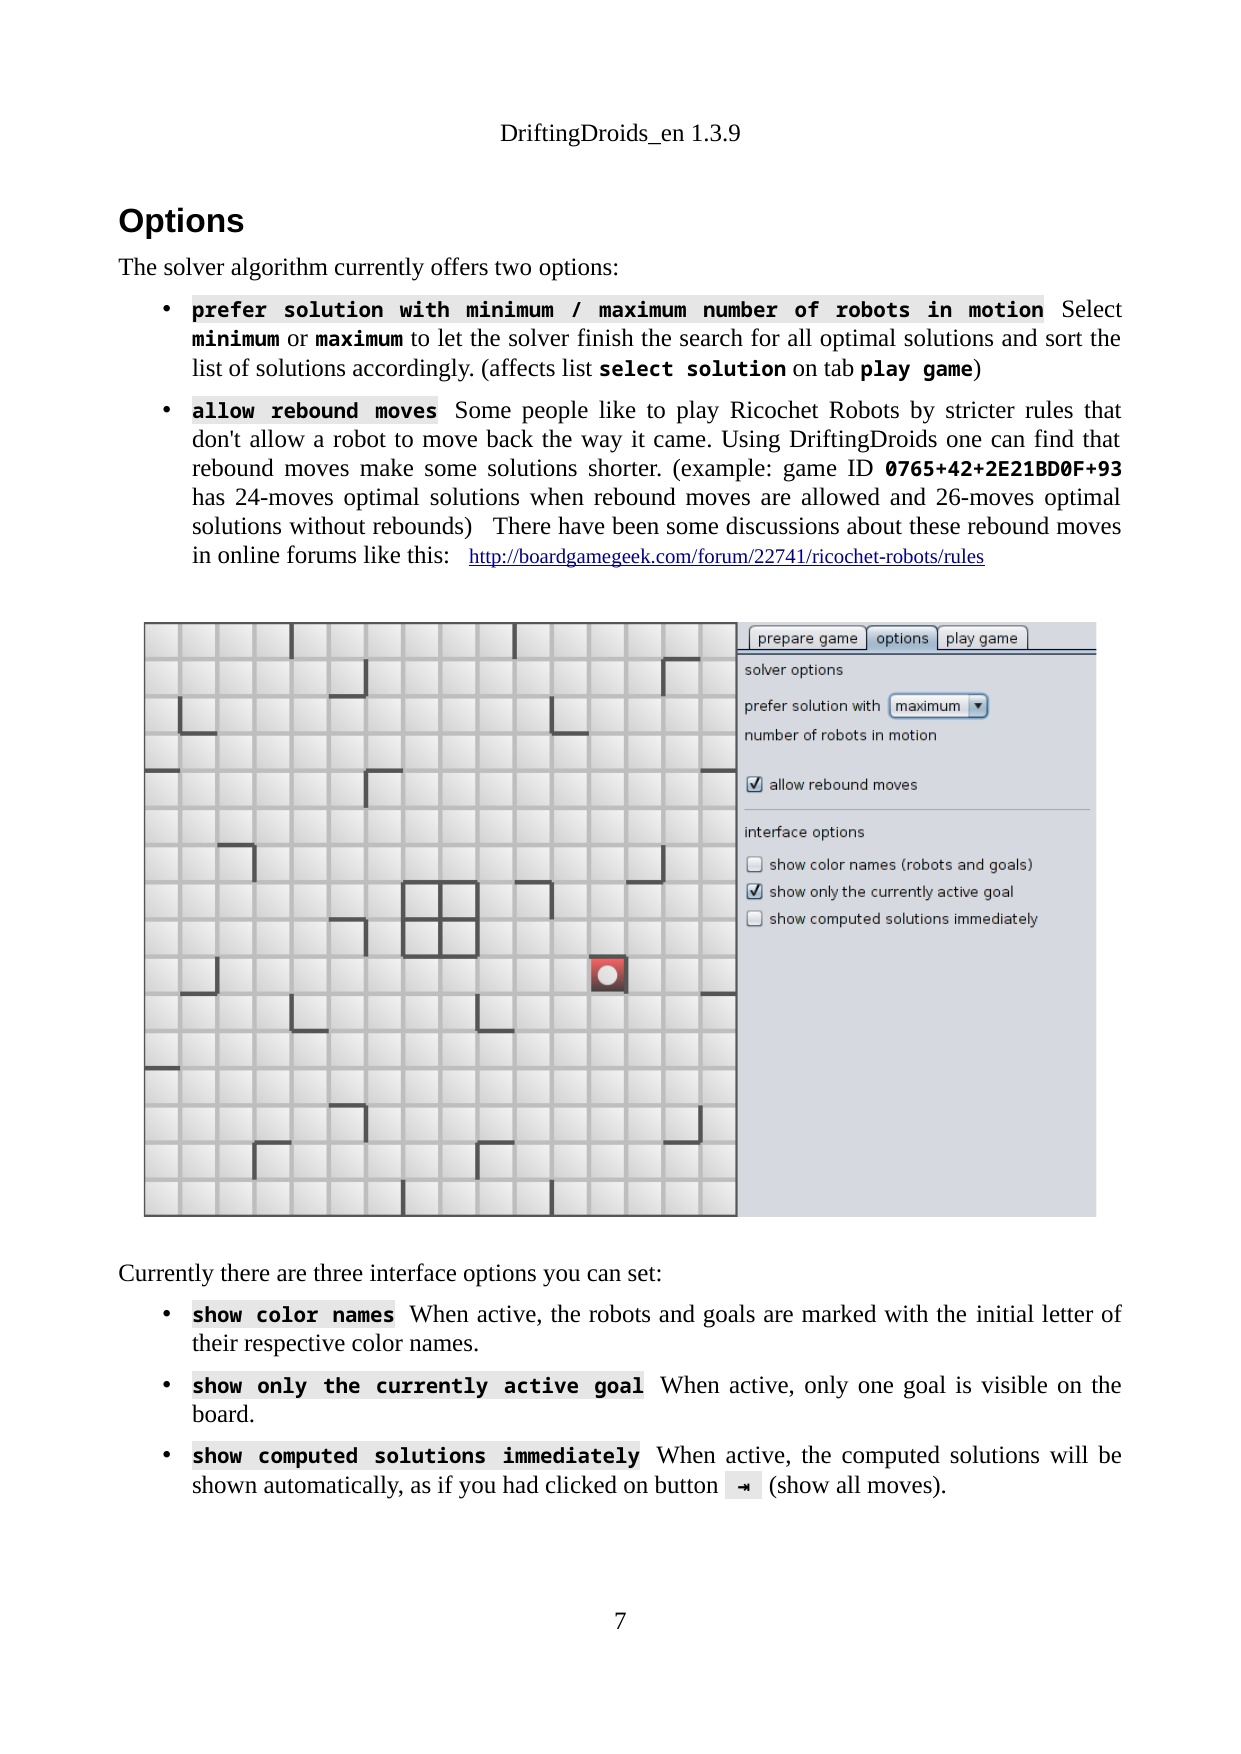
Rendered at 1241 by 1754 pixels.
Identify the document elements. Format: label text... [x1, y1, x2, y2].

list show computed solutions immediately When active, the computed solutions will be shown automatically, as if you had clicked on button ⇥ (show all moves). [162, 1440, 1122, 1499]
list show color names When active, the robots and goals are marked with the initial letter of their respective color names. [162, 1299, 1122, 1357]
text Currently there are three interface options you can set: [118, 1258, 1122, 1286]
list prefer solution with minimum / maximum number of robots in motion Select minimum or maximum to let the solver finish the search for all optimal solutions and sort the list of solutions accordingly. (affects list select solution on tab play game) [162, 294, 1122, 382]
list allow rebound moves Some people like to play Ricochet Robots by stricter rules that don't allow a robot to move back the way it came. Using DriftingDroids one can find that rebound moves make some solutions shorter. (example: game ID 0765+42+2E21BD0F+93 has 24-moves optimal solutions when rebound moves are allowed and 26-moves optimal solutions without rebounds) There have been some discussions about these rebound moves in online forums like this: http://boardgamegeek.com/forum/22741/ricochet-robots/rules [162, 395, 1122, 569]
picture [143, 622, 1097, 1217]
subtitle Options [118, 201, 1122, 240]
text The solver algorithm currently offers two options: [118, 252, 1122, 281]
list show only the currently active goal When active, only one goal is visible on the board. [162, 1370, 1122, 1428]
